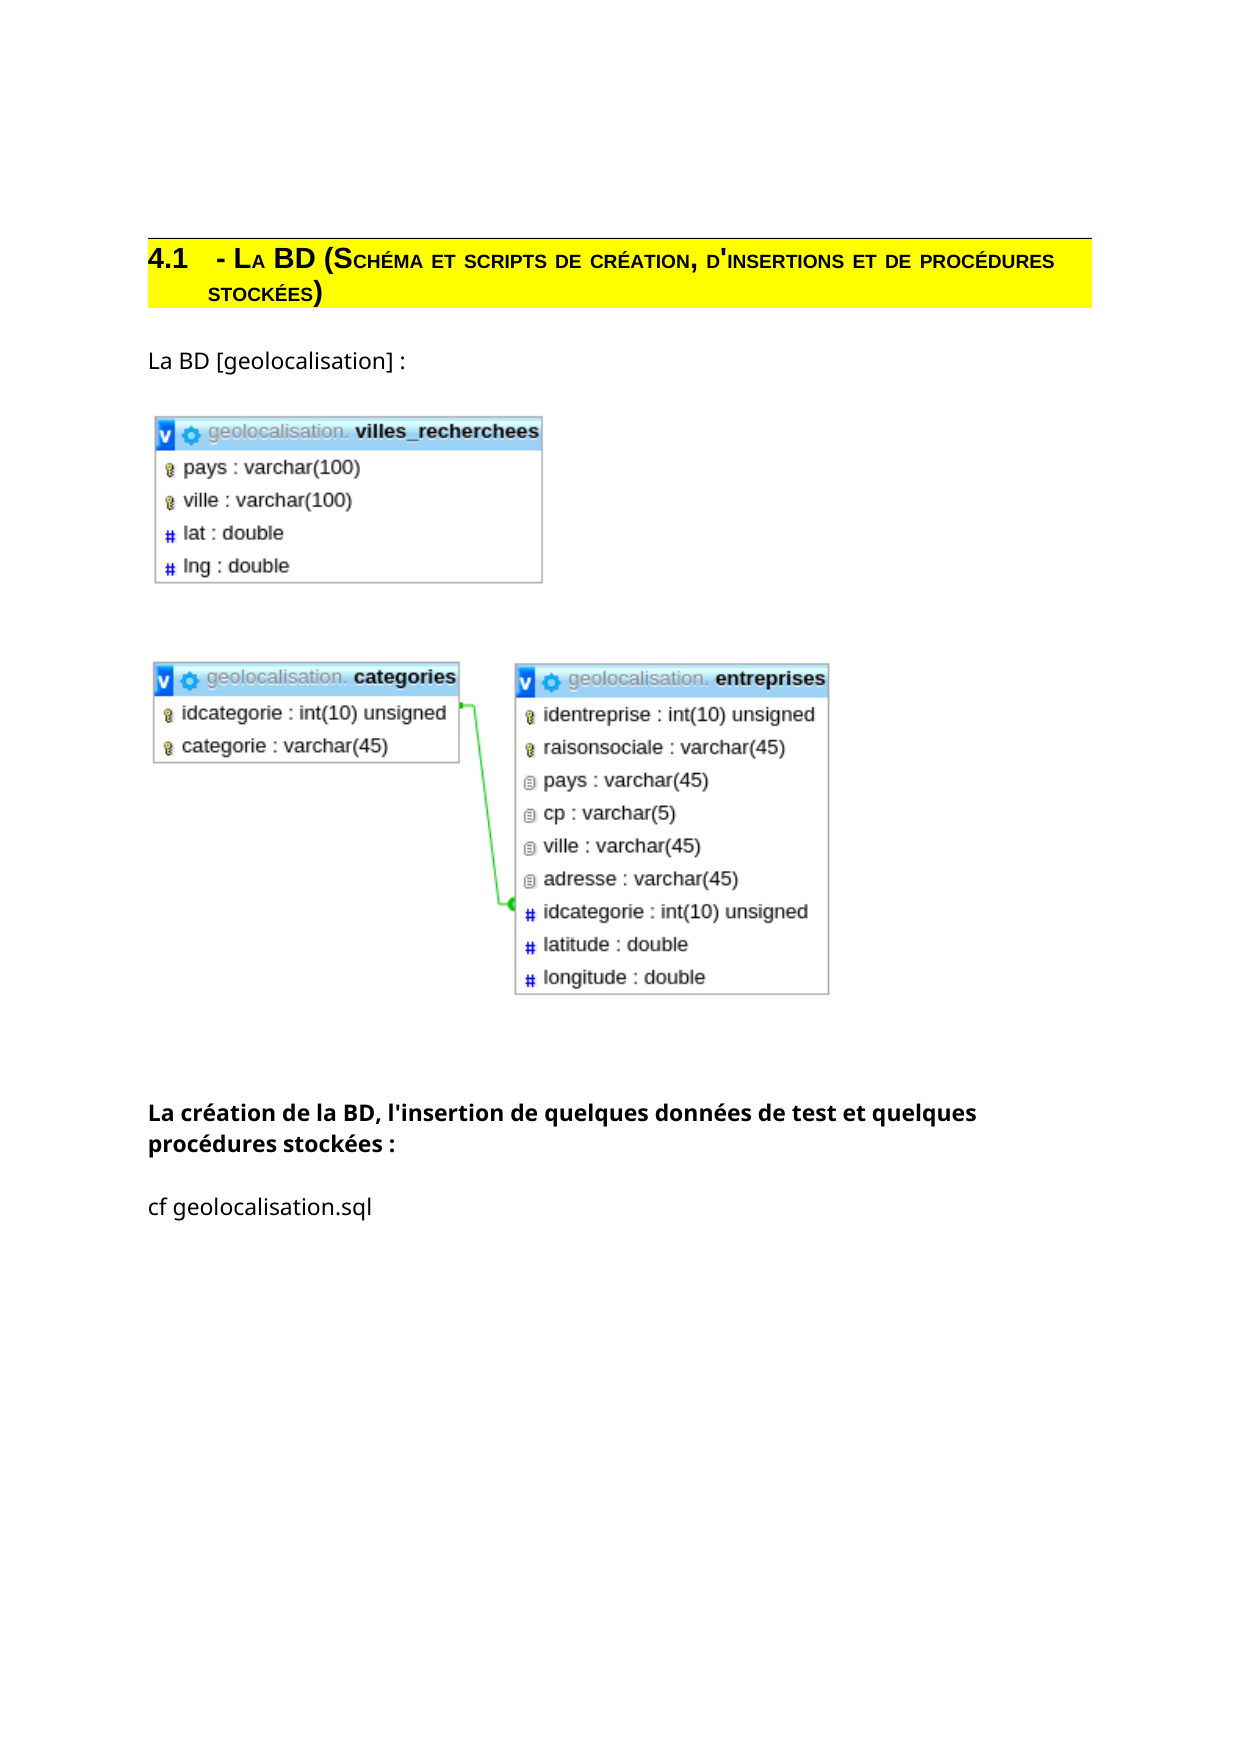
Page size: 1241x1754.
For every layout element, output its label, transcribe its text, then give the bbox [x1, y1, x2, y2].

subtitle - La BD (Schéma et scripts de création, d'insertions et de procédures stockées) [148, 239, 1092, 308]
text La BD [geolocalisation] : [148, 345, 1092, 376]
picture [147, 407, 839, 1003]
text cf geolocalisation.sql [148, 1191, 1092, 1222]
text La création de la BD, l'insertion de quelques données de test et quelques procédures stockées : [148, 1097, 1092, 1159]
